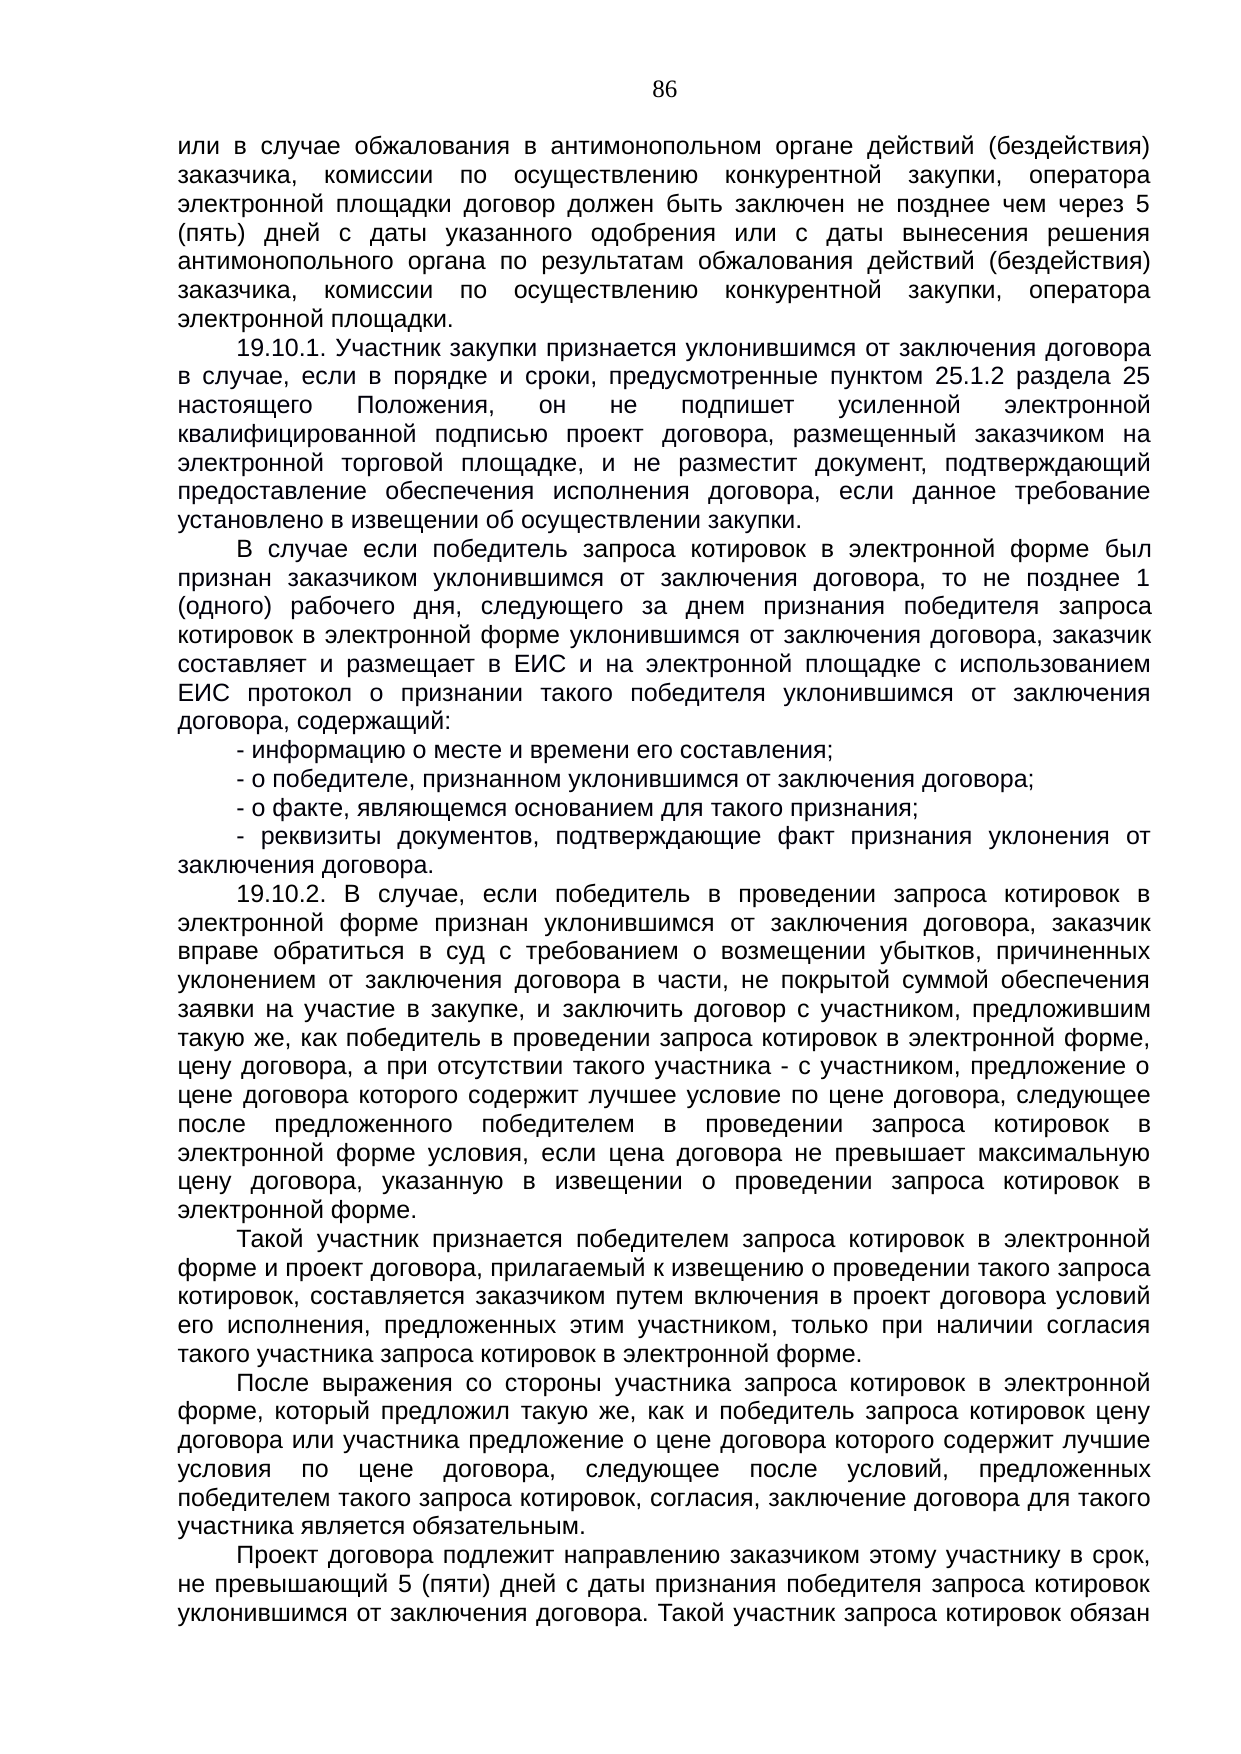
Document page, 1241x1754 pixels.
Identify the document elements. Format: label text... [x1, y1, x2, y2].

text - реквизиты документов, подтверждающие факт признания уклонения от заключения договора. [177, 821, 1152, 879]
text - о победителе, признанном уклонившимся от заключения договора; [177, 764, 1152, 792]
text 19.10.1. Участник закупки признается уклонившимся от заключения договора в случае, если в порядке и сроки, предусмотренные пунктом 25.1.2 раздела 25 настоящего Положения, он не подпишет усиленной электронной квалифицированной подписью проект договора, размещенный заказчиком на электронной торговой площадке, и не разместит документ, подтверждающий предоставление обеспечения исполнения договора, если данное требование установлено в извещении об осуществлении закупки. [177, 332, 1152, 534]
text 19.10.2. В случае, если победитель в проведении запроса котировок в электронной форме признан уклонившимся от заключения договора, заказчик вправе обратиться в суд с требованием о возмещении убытков, причиненных уклонением от заключения договора в части, не покрытой суммой обеспечения заявки на участие в закупке, и заключить договор с участником, предложившим такую же, как победитель в проведении запроса котировок в электронной форме, цену договора, а при отсутствии такого участника - с участником, предложение о цене договора которого содержит лучшее условие по цене договора, следующее после предложенного победителем в проведении запроса котировок в электронной форме условия, если цена договора не превышает максимальную цену договора, указанную в извещении о проведении запроса котировок в электронной форме. [177, 879, 1152, 1224]
text В случае если победитель запроса котировок в электронной форме был признан заказчиком уклонившимся от заключения договора, то не позднее 1 (одного) рабочего дня, следующего за днем признания победителя запроса котировок в электронной форме уклонившимся от заключения договора, заказчик составляет и размещает в ЕИС и на электронной площадке с использованием ЕИС протокол о признании такого победителя уклонившимся от заключения договора, содержащий: [177, 534, 1152, 735]
text После выражения со стороны участника запроса котировок в электронной форме, который предложил такую же, как и победитель запроса котировок цену договора или участника предложение о цене договора которого содержит лучшие условия по цене договора, следующее после условий, предложенных победителем такого запроса котировок, согласия, заключение договора для такого участника является обязательным. [177, 1367, 1152, 1540]
text Проект договора подлежит направлению заказчиком этому участнику в срок, не превышающий 5 (пяти) дней с даты признания победителя запроса котировок уклонившимся от заключения договора. Такой участник запроса котировок обязан [177, 1540, 1152, 1626]
text - о факте, являющемся основанием для такого признания; [177, 792, 1152, 821]
text Такой участник признается победителем запроса котировок в электронной форме и проект договора, прилагаемый к извещению о проведении такого запроса котировок, составляется заказчиком путем включения в проект договора условий его исполнения, предложенных этим участником, только при наличии согласия такого участника запроса котировок в электронной форме. [177, 1224, 1152, 1367]
text - информацию о месте и времени его составления; [177, 735, 1152, 764]
text или в случае обжалования в антимонопольном органе действий (бездействия) заказчика, комиссии по осуществлению конкурентной закупки, оператора электронной площадки договор должен быть заключен не позднее чем через 5 (пять) дней с даты указанного одобрения или с даты вынесения решения антимонопольного органа по результатам обжалования действий (бездействия) заказчика, комиссии по осуществлению конкурентной закупки, оператора электронной площадки. [177, 131, 1152, 332]
